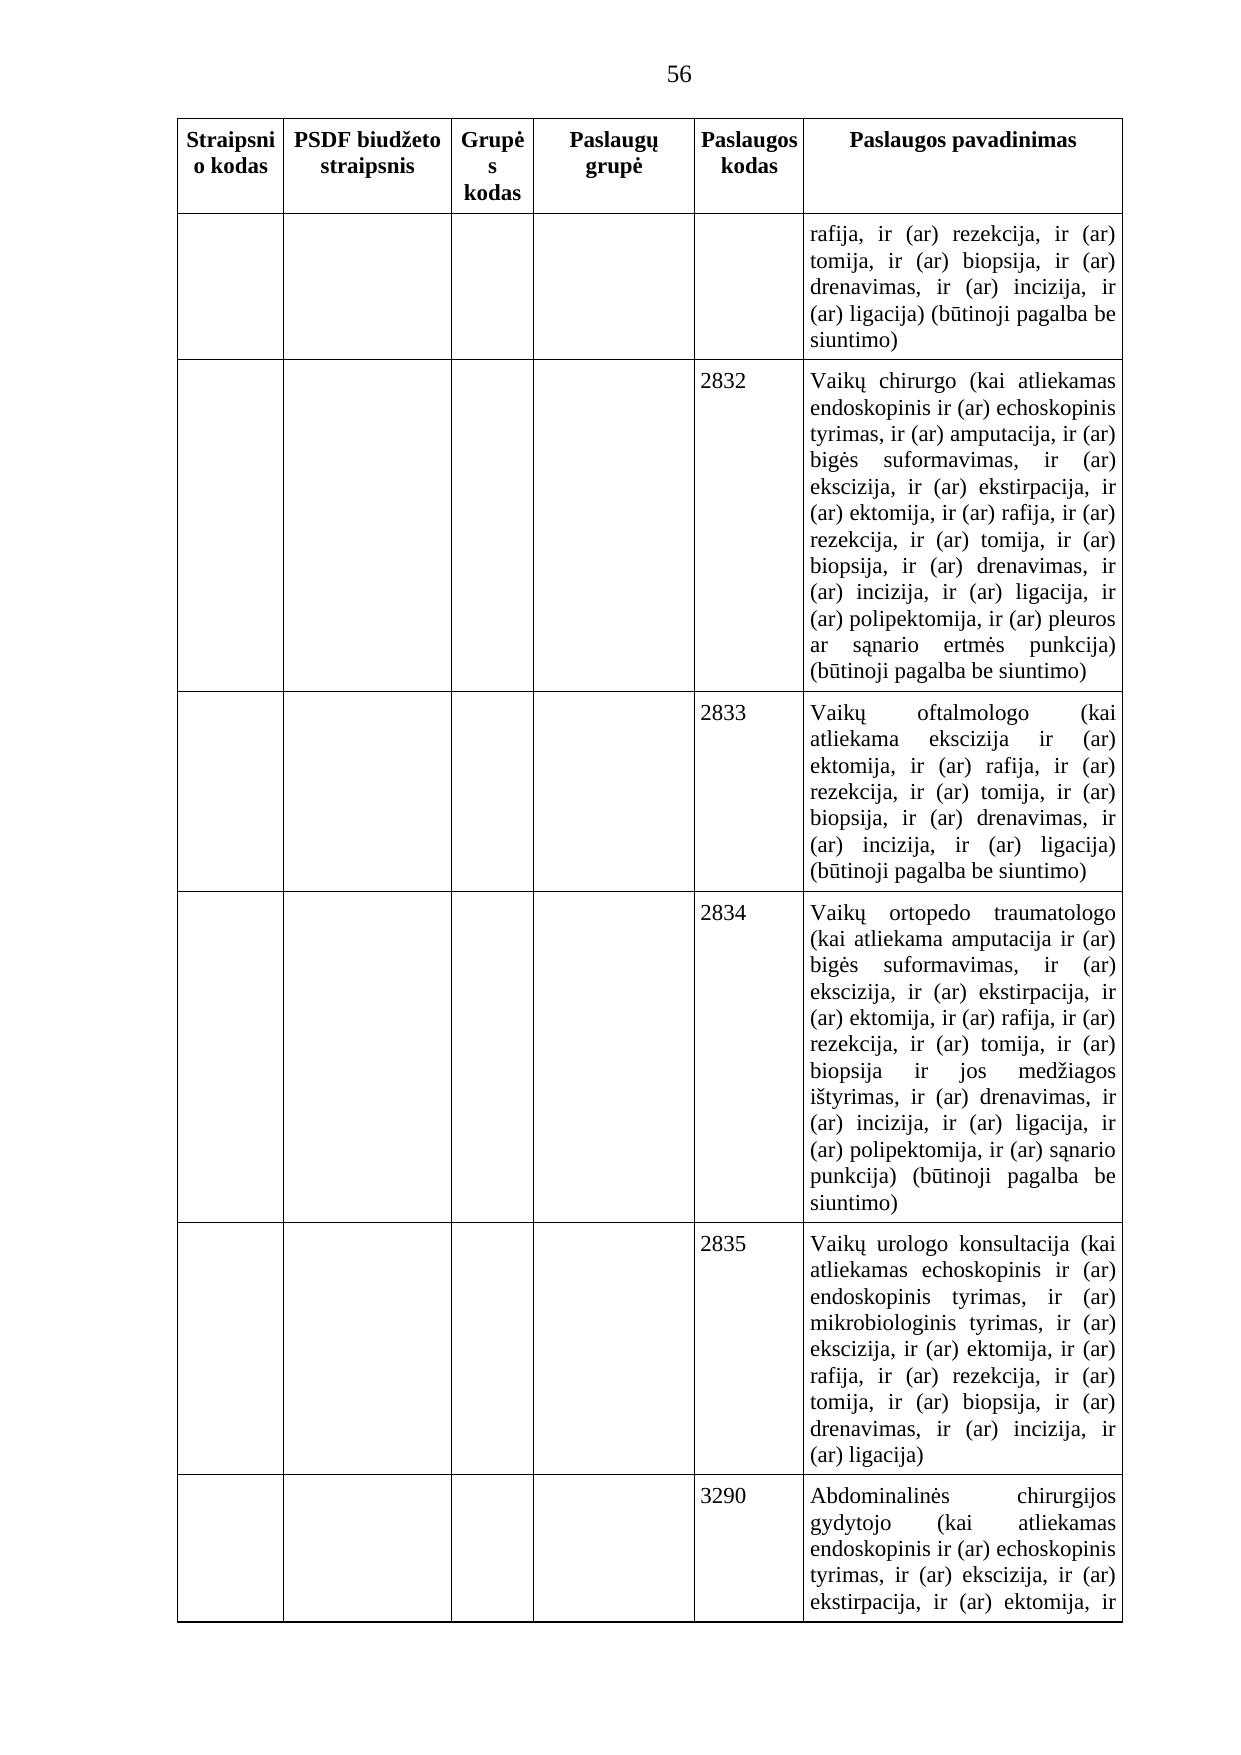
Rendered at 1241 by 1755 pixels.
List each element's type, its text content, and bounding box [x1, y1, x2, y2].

table_cell [178, 214, 283, 359]
table_cell [534, 692, 694, 891]
table_header Paslaugos pavadinimas [804, 119, 1122, 212]
table_cell [534, 214, 694, 359]
table_cell [178, 1475, 283, 1621]
table_cell Abdominalinės chirurgijos gydytojo (kai atliekamas endoskopinis ir (ar) echoskopinis tyrimas, ir (ar) ekscizija, ir (ar) ekstirpacija, ir (ar) ektomija, ir [804, 1475, 1122, 1621]
table_cell [178, 692, 283, 891]
table_cell [284, 1223, 451, 1474]
table_cell [284, 892, 451, 1222]
table_header Paslaugos kodas [695, 119, 803, 212]
table_header Grupės kodas [452, 119, 533, 212]
table_cell Vaikų oftalmologo (kai atliekama ekscizija ir (ar) ektomija, ir (ar) rafija, ir (ar) rezekcija, ir (ar) tomija, ir (ar) biopsija, ir (ar) drenavimas, ir (ar) incizija, ir (ar) ligacija) (būtinoji pagalba be siuntimo) [804, 692, 1122, 891]
table_cell 2835 [695, 1223, 803, 1474]
table_header PSDF biudžeto straipsnis [284, 119, 451, 212]
table_cell [452, 692, 533, 891]
table_cell [534, 360, 694, 691]
table_cell [284, 360, 451, 691]
table_cell 2832 [695, 360, 803, 691]
table_cell [534, 1223, 694, 1474]
table_header Paslaugų grupė [534, 119, 694, 212]
table_cell [452, 892, 533, 1222]
table_cell [695, 214, 803, 359]
table_cell [452, 1223, 533, 1474]
table_cell 3290 [695, 1475, 803, 1621]
table_cell [452, 1475, 533, 1621]
table_cell [284, 692, 451, 891]
table_cell [178, 1223, 283, 1474]
table_cell rafija, ir (ar) rezekcija, ir (ar) tomija, ir (ar) biopsija, ir (ar) drenavimas, ir (ar) incizija, ir (ar) ligacija) (būtinoji pagalba be siuntimo) [804, 214, 1122, 359]
table_cell [284, 214, 451, 359]
table_cell Vaikų urologo konsultacija (kai atliekamas echoskopinis ir (ar) endoskopinis tyrimas, ir (ar) mikrobiologinis tyrimas, ir (ar) ekscizija, ir (ar) ektomija, ir (ar) rafija, ir (ar) rezekcija, ir (ar) tomija, ir (ar) biopsija, ir (ar) drenavimas, ir (ar) incizija, ir (ar) ligacija) [804, 1223, 1122, 1474]
table_cell [178, 892, 283, 1222]
table_cell Vaikų ortopedo traumatologo (kai atliekama amputacija ir (ar) bigės suformavimas, ir (ar) ekscizija, ir (ar) ekstirpacija, ir (ar) ektomija, ir (ar) rafija, ir (ar) rezekcija, ir (ar) tomija, ir (ar) biopsija ir jos medžiagos ištyrimas, ir (ar) drenavimas, ir (ar) incizija, ir (ar) ligacija, ir (ar) polipektomija, ir (ar) sąnario punkcija) (būtinoji pagalba be siuntimo) [804, 892, 1122, 1222]
table_cell [284, 1475, 451, 1621]
table_cell 2834 [695, 892, 803, 1222]
table_header Straipsnio kodas [178, 119, 283, 212]
table_cell [178, 360, 283, 691]
table_cell Vaikų chirurgo (kai atliekamas endoskopinis ir (ar) echoskopinis tyrimas, ir (ar) amputacija, ir (ar) bigės suformavimas, ir (ar) ekscizija, ir (ar) ekstirpacija, ir (ar) ektomija, ir (ar) rafija, ir (ar) rezekcija, ir (ar) tomija, ir (ar) biopsija, ir (ar) drenavimas, ir (ar) incizija, ir (ar) ligacija, ir (ar) polipektomija, ir (ar) pleuros ar sąnario ertmės punkcija) (būtinoji pagalba be siuntimo) [804, 360, 1122, 691]
table_cell [452, 214, 533, 359]
table_cell [452, 360, 533, 691]
table_cell 2833 [695, 692, 803, 891]
table_cell [534, 892, 694, 1222]
table_cell [534, 1475, 694, 1621]
